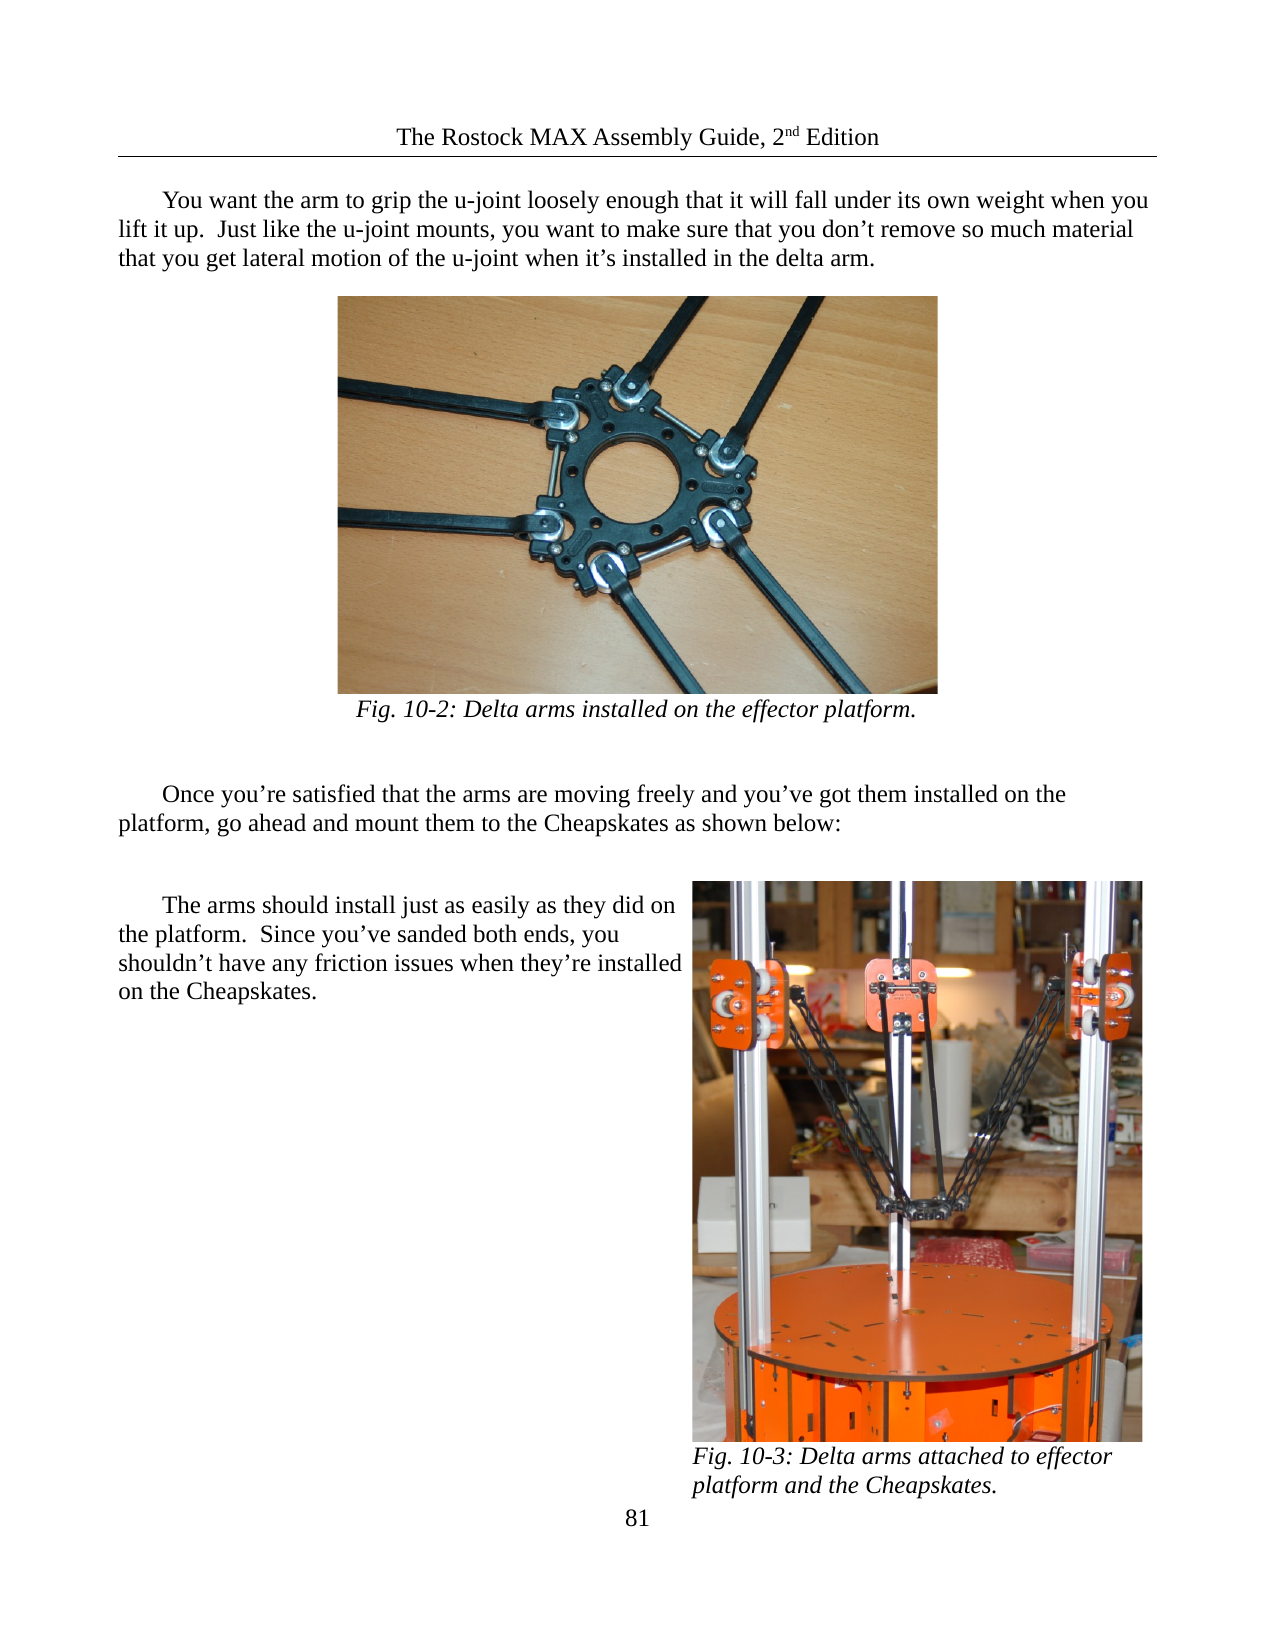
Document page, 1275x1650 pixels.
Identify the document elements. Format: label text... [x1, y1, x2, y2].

picture [692, 881, 1143, 1442]
text Fig. 10-3: Delta arms attached to effector platform and the Cheapskates. [692, 1442, 1142, 1499]
text You want the arm to grip the u-joint loosely enough that it will fall under its own weight when you lift it up. Just like the u-joint mounts, you want to make sure that you don’t remove so much material that you get lateral motion of the u-joint when it’s installed in the delta arm. [118, 185, 1157, 271]
picture [337, 296, 938, 694]
text Once you’re satisfied that the arms are moving freely and you’ve got them installed on the platform, go ahead and mount them to the Cheapskates as shown below: [118, 779, 1157, 836]
text The arms should install just as easily as they did on the platform. Since you’ve sanded both ends, you shouldn’t have any friction issues when they’re installed on the Cheapskates. [118, 890, 692, 1005]
text Fig. 10-2: Delta arms installed on the effector platform. [337, 694, 937, 723]
